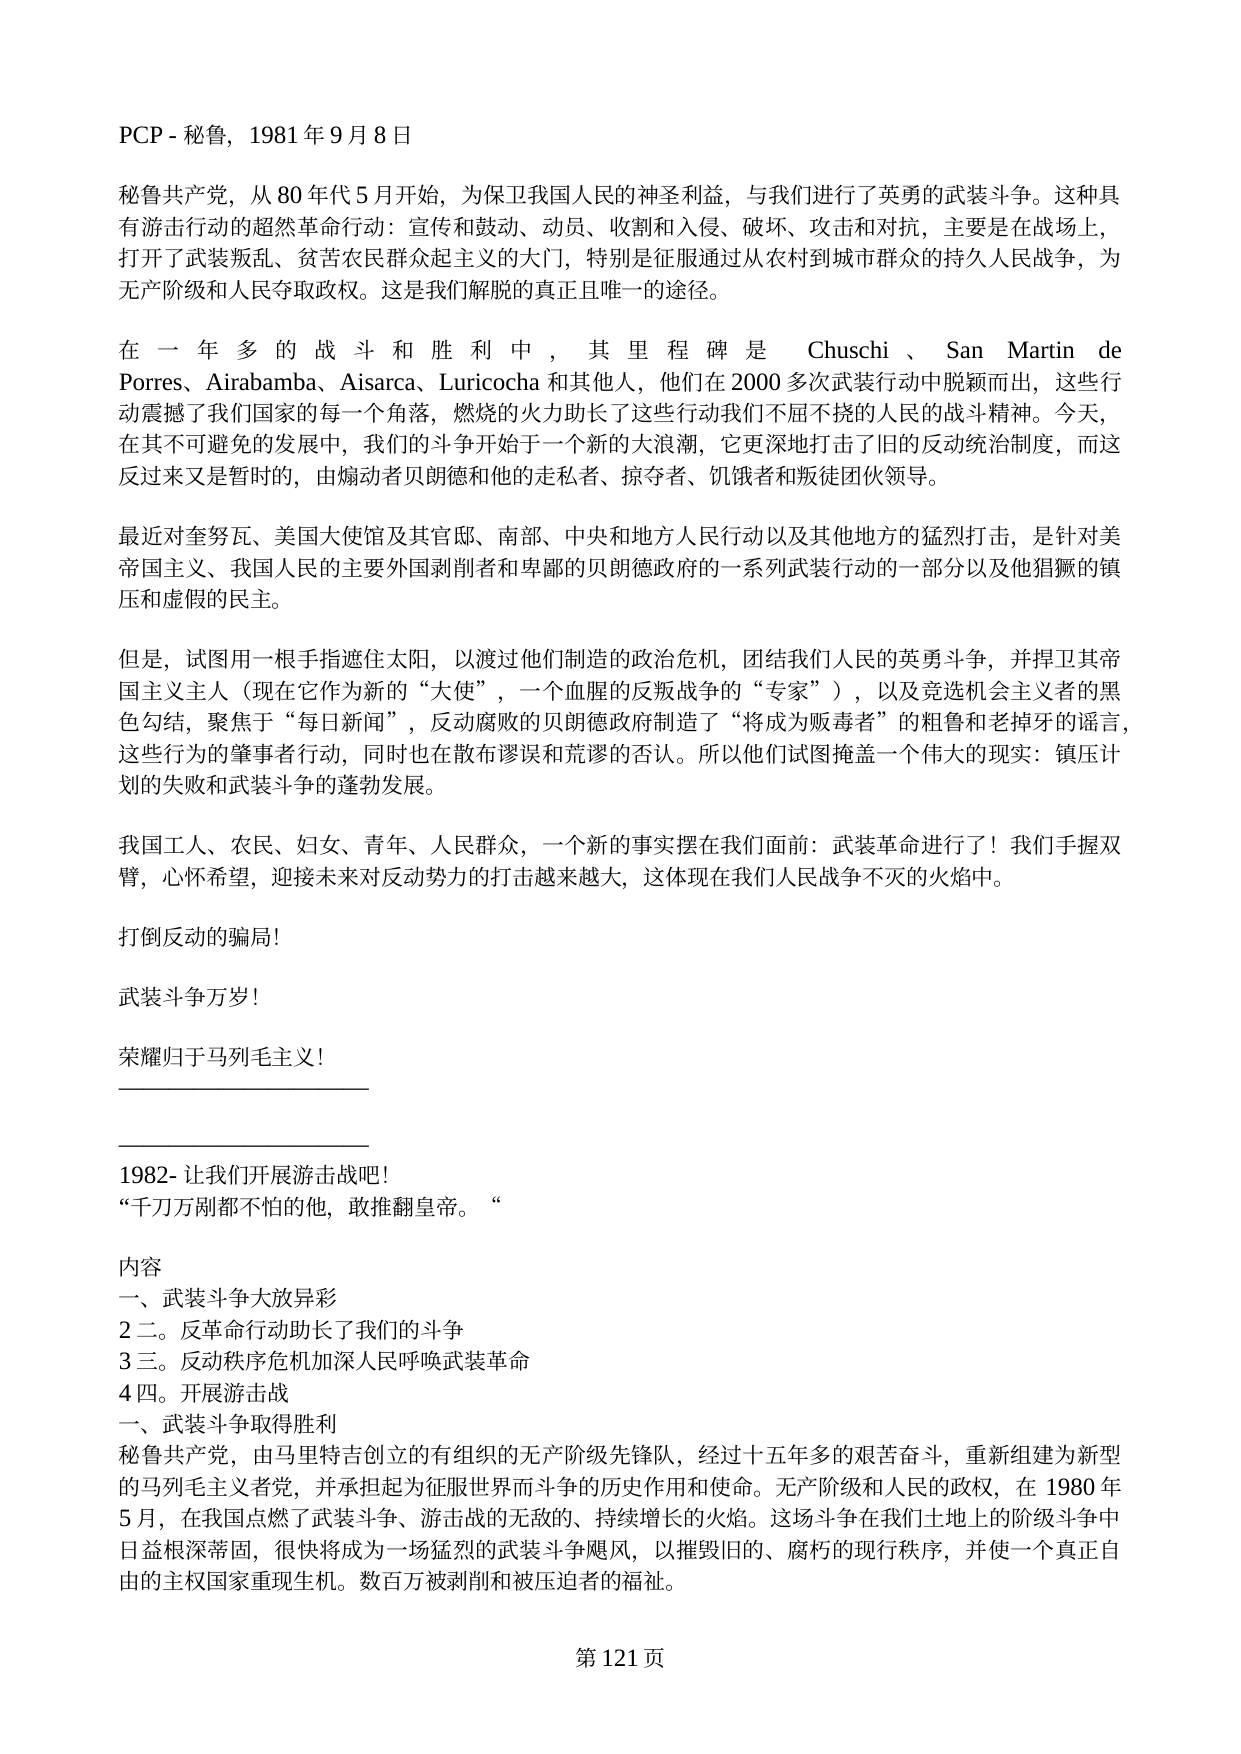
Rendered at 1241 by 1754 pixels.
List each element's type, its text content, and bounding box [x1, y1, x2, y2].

text 2二。反革命行动助长了我们的斗争 [118, 1313, 1122, 1344]
text 3三。反动秩序危机加深人民呼唤武装革命 [118, 1344, 1122, 1376]
text 秘鲁共产党，从80年代5月开始，为保卫我国人民的神圣利益，与我们进行了英勇的武装斗争。这种具有游击行动的超然革命行动：宣传和鼓动、动员、收割和入侵、破坏、攻击和对抗，主要是在战场上，打开了武装叛乱、贫苦农民群众起主义的大门，特别是征服通过从农村到城市群众的持久人民战争，为无产阶级和人民夺取政权。这是我们解脱的真正且唯一的途径。 [118, 179, 1122, 304]
text 在一年多的战斗和胜利中，其里程碑是 Chuschi、San Martin de Porres、Airabamba、Aisarca、Luricocha 和其他人，他们在2000多次武装行动中脱颖而出，这些行动震撼了我们国家的每一个角落，燃烧的火力助长了这些行动我们不屈不挠的人民的战斗精神。今天，在其不可避免的发展中，我们的斗争开始于一个新的大浪潮，它更深地打击了旧的反动统治制度，而这反过来又是暂时的，由煽动者贝朗德和他的走私者、掠夺者、饥饿者和叛徒团伙领导。 [118, 333, 1122, 491]
text —————————— [118, 1072, 1122, 1101]
text 打倒反动的骗局！ [118, 920, 1122, 952]
text “千刀万剐都不怕的他，敢推翻皇帝。“ [118, 1190, 1122, 1221]
text 秘鲁共产党，由马里特吉创立的有组织的无产阶级先锋队，经过十五年多的艰苦奋斗，重新组建为新型的马列毛主义者党，并承担起为征服世界而斗争的历史作用和使命。无产阶级和人民的政权，在1980年5月，在我国点燃了武装斗争、游击战的无敌的、持续增长的火焰。这场斗争在我们土地上的阶级斗争中日益根深蒂固，很快将成为一场猛烈的武装斗争飓风，以摧毁旧的、腐朽的现行秩序，并使一个真正自由的主权国家重现生机。数百万被剥削和被压迫者的福祉。 [118, 1439, 1122, 1596]
text —————————— [118, 1129, 1122, 1158]
text 武装斗争万岁！ [118, 980, 1122, 1012]
text 荣耀归于马列毛主义！ [118, 1041, 1122, 1072]
text 但是，试图用一根手指遮住太阳，以渡过他们制造的政治危机，团结我们人民的英勇斗争，并捍卫其帝国主义主人（现在它作为新的“大使”，一个血腥的反叛战争的“专家”），以及竞选机会主义者的黑色勾结，聚焦于“每日新闻”，反动腐败的贝朗德政府制造了“将成为贩毒者”的粗鲁和老掉牙的谣言，这些行为的肇事者行动，同时也在散布谬误和荒谬的否认。所以他们试图掩盖一个伟大的现实：镇压计划的失败和武装斗争的蓬勃发展。 [118, 642, 1122, 800]
text PCP - 秘鲁，1981年9月8日 [118, 118, 1122, 150]
text 内容 [118, 1250, 1122, 1281]
text 一、武装斗争大放异彩 [118, 1281, 1122, 1313]
text 1982- 让我们开展游击战吧！ [118, 1158, 1122, 1190]
text 最近对奎努瓦、美国大使馆及其官邸、南部、中央和地方人民行动以及其他地方的猛烈打击，是针对美帝国主义、我国人民的主要外国剥削者和卑鄙的贝朗德政府的一系列武装行动的一部分以及他猖獗的镇压和虚假的民主。 [118, 519, 1122, 614]
text 一、武装斗争取得胜利 [118, 1407, 1122, 1439]
text 4四。开展游击战 [118, 1376, 1122, 1407]
text 我国工人、农民、妇女、青年、人民群众，一个新的事实摆在我们面前：武装革命进行了！我们手握双臂，心怀希望，迎接未来对反动势力的打击越来越大，这体现在我们人民战争不灭的火焰中。 [118, 828, 1122, 891]
